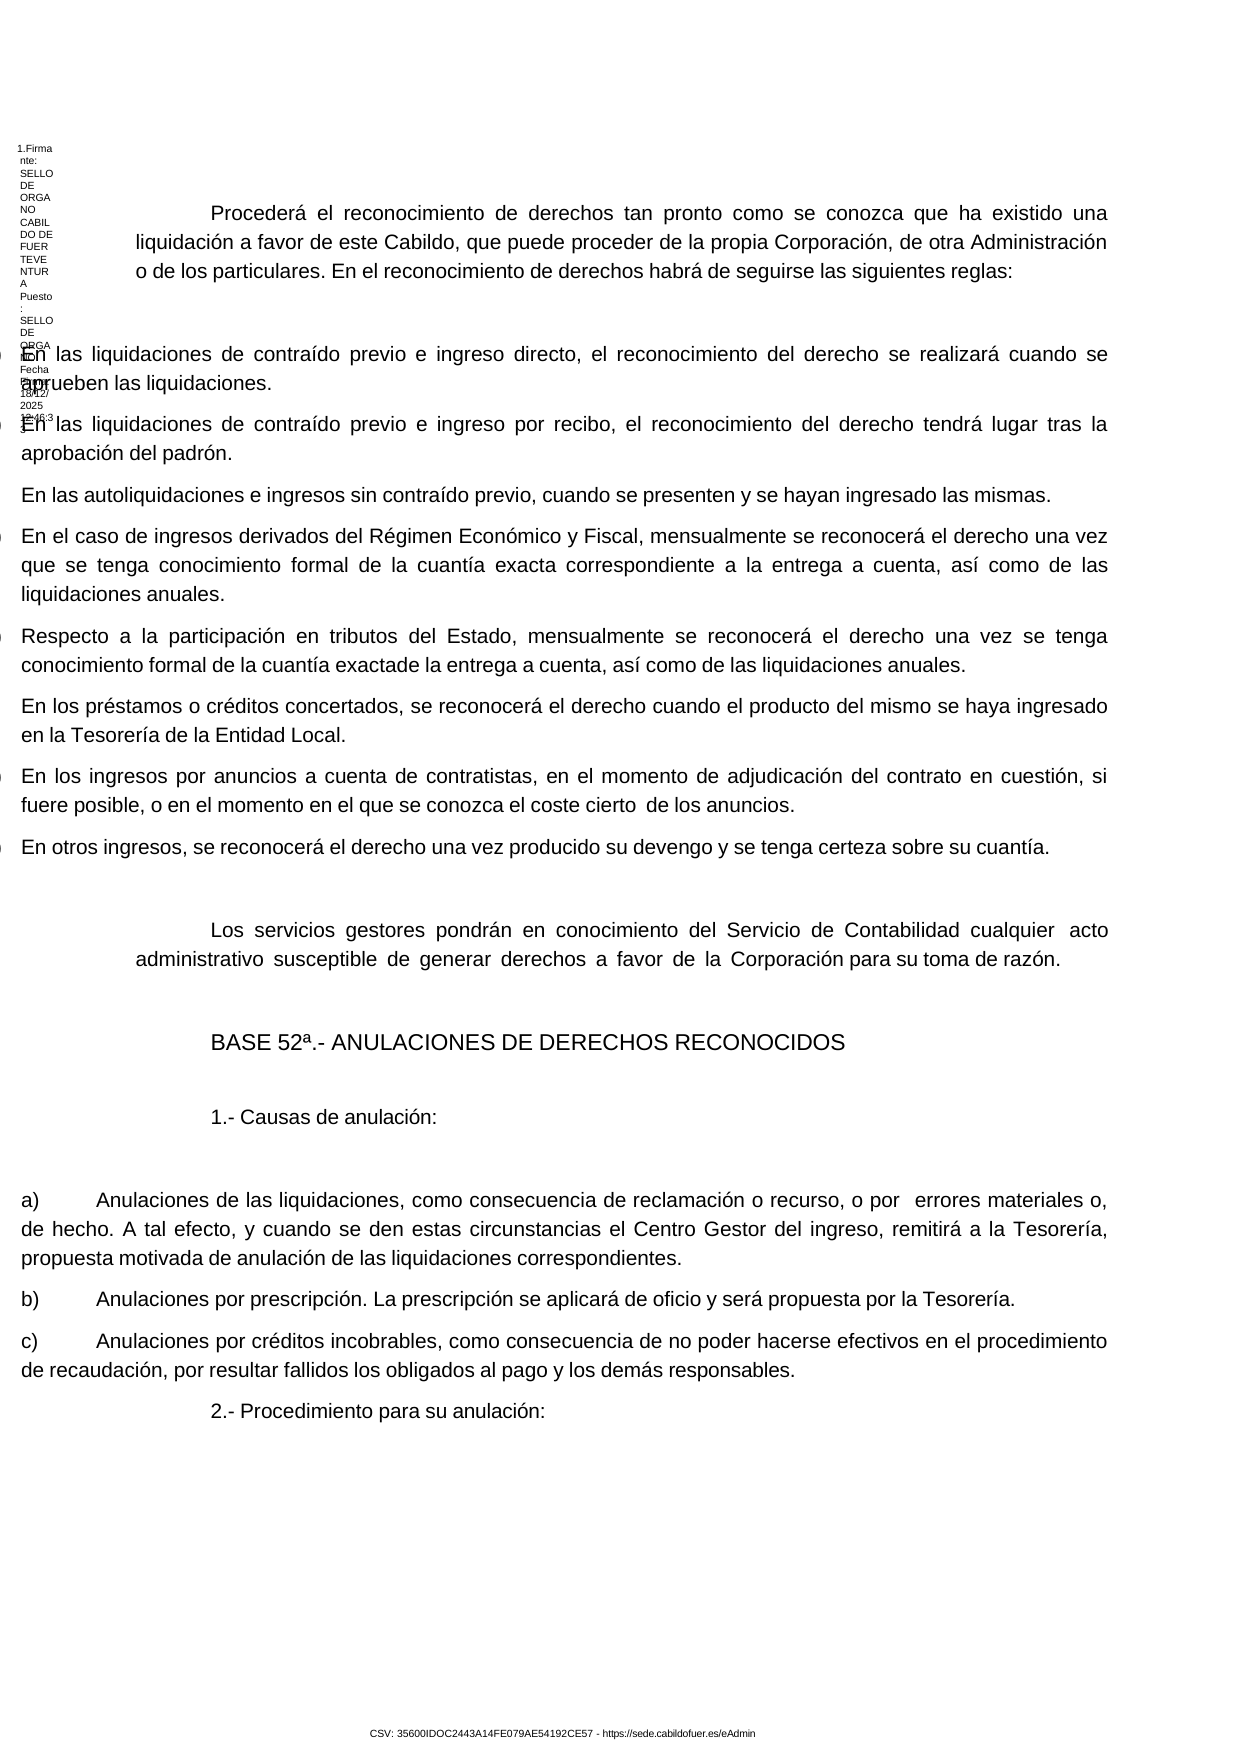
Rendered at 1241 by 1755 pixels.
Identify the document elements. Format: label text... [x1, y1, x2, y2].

list Anulaciones por prescripción. La prescripción se aplicará de oficio y será propuesta por la Tesorería. [21, 1287, 1108, 1311]
text Procederá el reconocimiento de derechos tan pronto como se conozca que ha existido una liquidación a favor de este Cabildo, que puede proceder de la propia Corporación, de otra Administración o de los particulares. En el reconocimiento de derechos habrá de seguirse las siguientes reglas: [135, 201, 1108, 283]
list En las liquidaciones de contraído previo e ingreso por recibo, el reconocimiento del derecho tendrá lugar tras la aprobación del padrón. [0, 412, 1108, 465]
list Respecto a la participación en tributos del Estado, mensualmente se reconocerá el derecho una vez se tenga conocimiento formal de la cuantía exactade la entrega a cuenta, así como de las liquidaciones anuales. [0, 623, 1108, 677]
list Anulaciones por créditos incobrables, como consecuencia de no poder hacerse efectivos en el procedimiento de recaudación, por resultar fallidos los obligados al pago y los demás responsables. [21, 1328, 1108, 1382]
subtitle BASE 52ª.- ANULACIONES DE DERECHOS RECONOCIDOS [210, 1029, 1120, 1056]
list En los ingresos por anuncios a cuenta de contratistas, en el momento de adjudicación del contrato en cuestión, si fuere posible, o en el momento en el que se conozca el coste cierto de los anuncios. [0, 764, 1108, 817]
text Los servicios gestores pondrán en conocimiento del Servicio de Contabilidad cualquier acto administrativo susceptible de generar derechos a favor de la Corporación para su toma de razón. [135, 917, 1108, 971]
list En otros ingresos, se reconocerá el derecho una vez producido su devengo y se tenga certeza sobre su cuantía. [0, 835, 1108, 859]
list En las liquidaciones de contraído previo e ingreso directo, el reconocimiento del derecho se realizará cuando se aprueben las liquidaciones. [54, 342, 1108, 395]
list En las autoliquidaciones e ingresos sin contraído previo, cuando se presenten y se hayan ingresado las mismas. [0, 483, 1108, 507]
text 1.- Causas de anulación: [210, 1105, 1120, 1129]
text 2.- Procedimiento para su anulación: [210, 1399, 1120, 1423]
list En el caso de ingresos derivados del Régimen Económico y Fiscal, mensualmente se reconocerá el derecho una vez que se tenga conocimiento formal de la cuantía exacta correspondiente a la entrega a cuenta, así como de las liquidaciones anuales. [0, 524, 1108, 606]
text 1.Firmante: SELLO DE ORGANO CABILDO DE FUERTEVENTURA Puesto: SELLO DE ORGANO [17, 143, 54, 363]
text Fecha Firma: 18/12/2025 12:46:33 [20, 364, 54, 436]
list Anulaciones de las liquidaciones, como consecuencia de reclamación o recurso, o por errores materiales o, de hecho. A tal efecto, y cuando se den estas circunstancias el Centro Gestor del ingreso, remitirá a la Tesorería, propuesta motivada de anulación de las liquidaciones correspondientes. [21, 1188, 1108, 1270]
list En los préstamos o créditos concertados, se reconocerá el derecho cuando el producto del mismo se haya ingresado en la Tesorería de la Entidad Local. [0, 694, 1108, 747]
